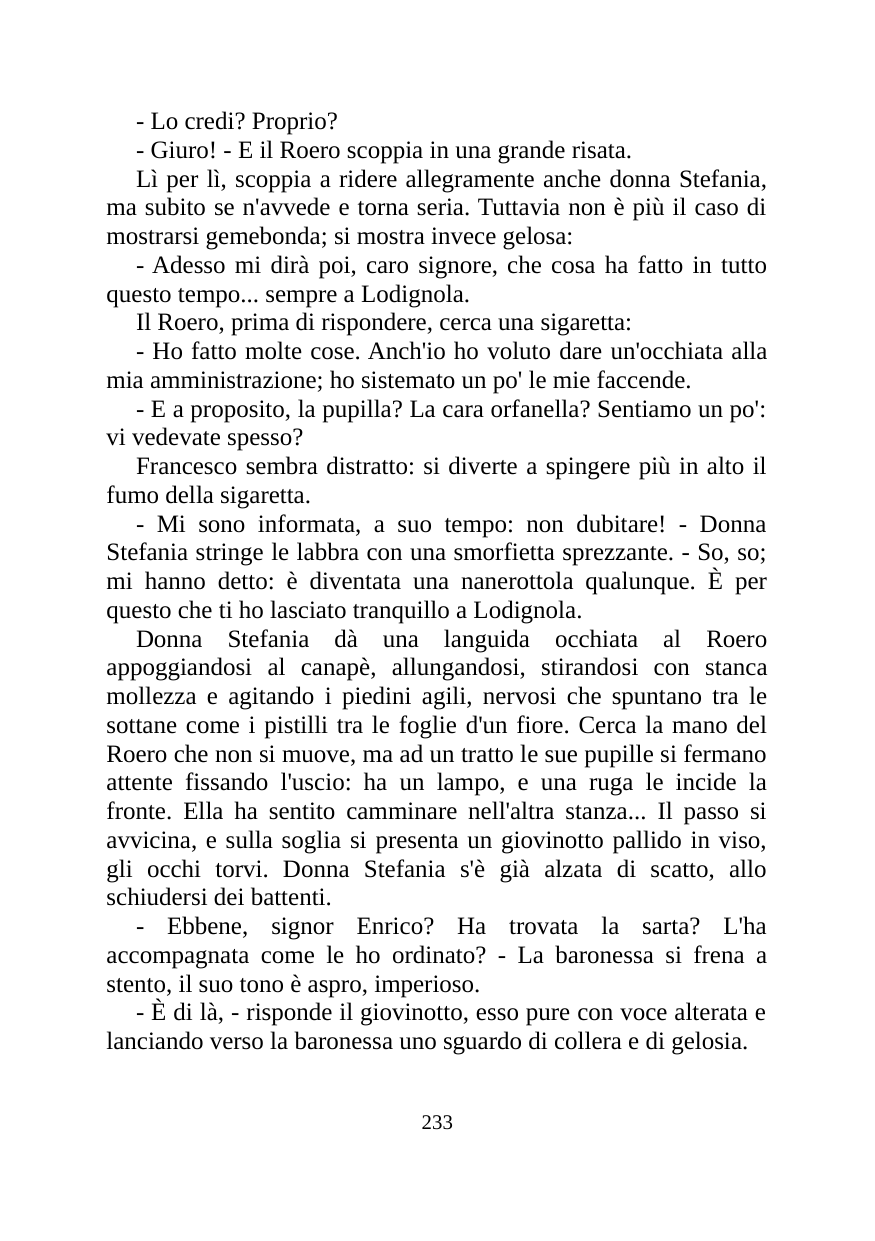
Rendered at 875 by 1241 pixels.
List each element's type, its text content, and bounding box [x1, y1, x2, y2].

text - Lo credi? Proprio? [106, 106, 768, 135]
text Donna Stefania dà una languida occhiata al Roero appoggiandosi al canapè, allungandosi, stirandosi con stanca mollezza e agitando i piedini agili, nervosi che spuntano tra le sottane come i pistilli tra le foglie d'un fiore. Cerca la mano del Roero che non si muove, ma ad un tratto le sue pupille si fermano attente fissando l'uscio: ha un lampo, e una ruga le incide la fronte. Ella ha sentito camminare nell'altra stanza... Il passo si avvicina, e sulla soglia si presenta un giovinotto pallido in viso, gli occhi torvi. Donna Stefania s'è già alzata di scatto, allo schiudersi dei battenti. [106, 624, 768, 911]
text - È di là, - risponde il giovinotto, esso pure con voce alterata e lanciando verso la baronessa uno sguardo di collera e di gelosia. [106, 997, 768, 1055]
text - Giuro! - E il Roero scoppia in una grande risata. [106, 135, 768, 164]
text - Ho fatto molte cose. Anch'io ho voluto dare un'occhiata alla mia amministrazione; ho sistemato un po' le mie faccende. [106, 336, 768, 394]
text Francesco sembra distratto: si diverte a spingere più in alto il fumo della sigaretta. [106, 451, 768, 509]
text Lì per lì, scoppia a ridere allegramente anche donna Stefania, ma subito se n'avvede e torna seria. Tuttavia non è più il caso di mostrarsi gemebonda; si mostra invece gelosa: [106, 164, 768, 250]
text - Mi sono informata, a suo tempo: non dubitare! - Donna Stefania stringe le labbra con una smorfietta sprezzante. - So, so; mi hanno detto: è diventata una nanerottola qualunque. È per questo che ti ho lasciato tranquillo a Lodignola. [106, 509, 768, 624]
text Il Roero, prima di rispondere, cerca una sigaretta: [106, 307, 768, 336]
text - Ebbene, signor Enrico? Ha trovata la sarta? L'ha accompagnata come le ho ordinato? - La baronessa si frena a stento, il suo tono è aspro, imperioso. [106, 911, 768, 997]
text - E a proposito, la pupilla? La cara orfanella? Sentiamo un po': vi vedevate spesso? [106, 394, 768, 451]
text - Adesso mi dirà poi, caro signore, che cosa ha fatto in tutto questo tempo... sempre a Lodignola. [106, 250, 768, 307]
